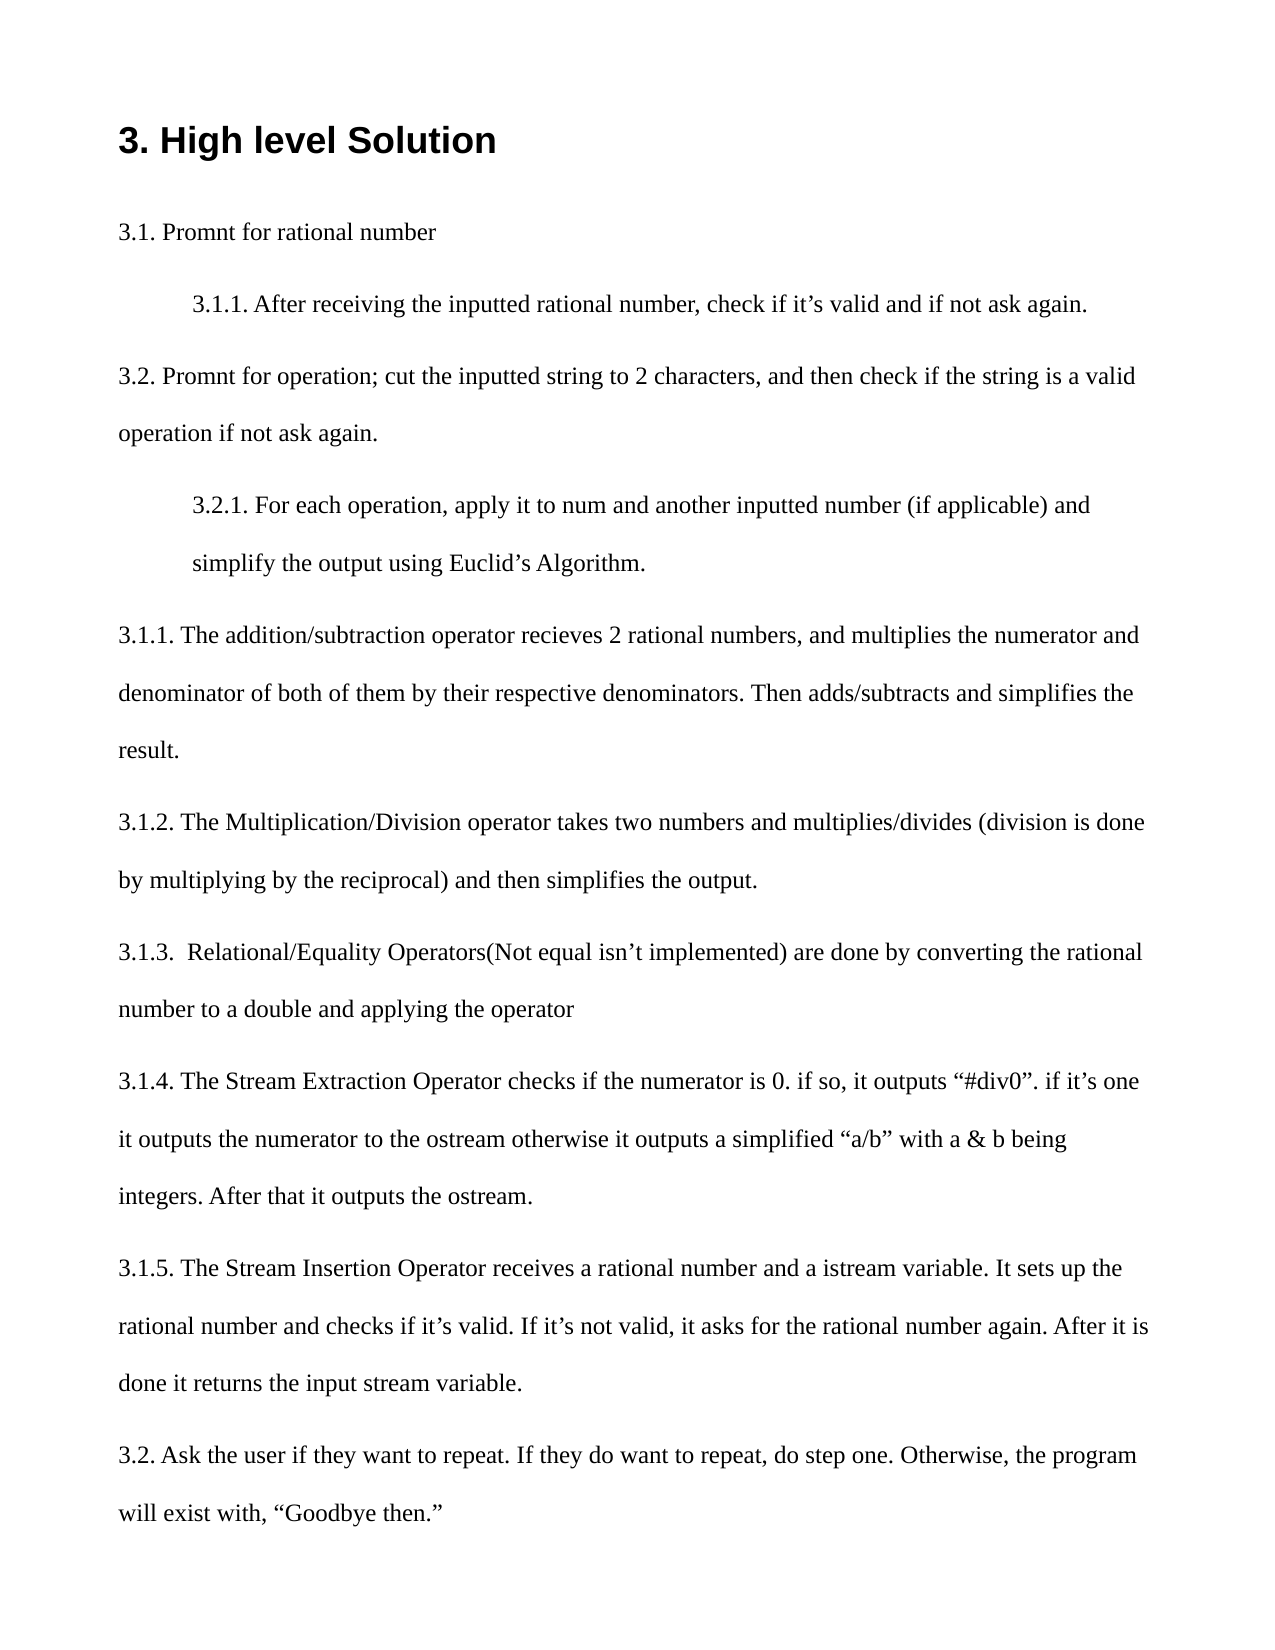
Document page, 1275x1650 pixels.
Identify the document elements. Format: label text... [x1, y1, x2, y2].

text 3.2. Promnt for operation; cut the inputted string to 2 characters, and then check if the string is a valid operation if not ask again. [118, 361, 1157, 447]
text 3.1.4. The Stream Extraction Operator checks if the numerator is 0. if so, it outputs “#div0”. if it’s one it outputs the numerator to the ostream otherwise it outputs a simplified “a/b” with a & b being integers. After that it outputs the ostream. [118, 1066, 1157, 1210]
text 3.1. Promnt for rational number [118, 217, 1157, 246]
text 3.1.1. The addition/subtraction operator recieves 2 rational numbers, and multiplies the numerator and denominator of both of them by their respective denominators. Then adds/subtracts and simplifies the result. [118, 620, 1157, 764]
text 3.2. Ask the user if they want to repeat. If they do want to repeat, do step one. Otherwise, the program will exist with, “Goodbye then.” [118, 1441, 1157, 1527]
text 3.1.1. After receiving the inputted rational number, check if it’s valid and if not ask again. [118, 289, 1157, 318]
subtitle 3. High level Solution [118, 118, 1157, 161]
text 3.2.1. For each operation, apply it to num and another inputted number (if applicable) and simplify the output using Euclid’s Algorithm. [118, 491, 1157, 577]
text 3.1.5. The Stream Insertion Operator receives a rational number and a istream variable. It sets up the rational number and checks if it’s valid. If it’s not valid, it asks for the rational number again. After it is done it returns the input stream variable. [118, 1253, 1157, 1397]
text 3.1.3. Relational/Equality Operators(Not equal isn’t implemented) are done by converting the rational number to a double and applying the operator [118, 937, 1157, 1023]
text 3.1.2. The Multiplication/Division operator takes two numbers and multiplies/divides (division is done by multiplying by the reciprocal) and then simplifies the output. [118, 807, 1157, 893]
